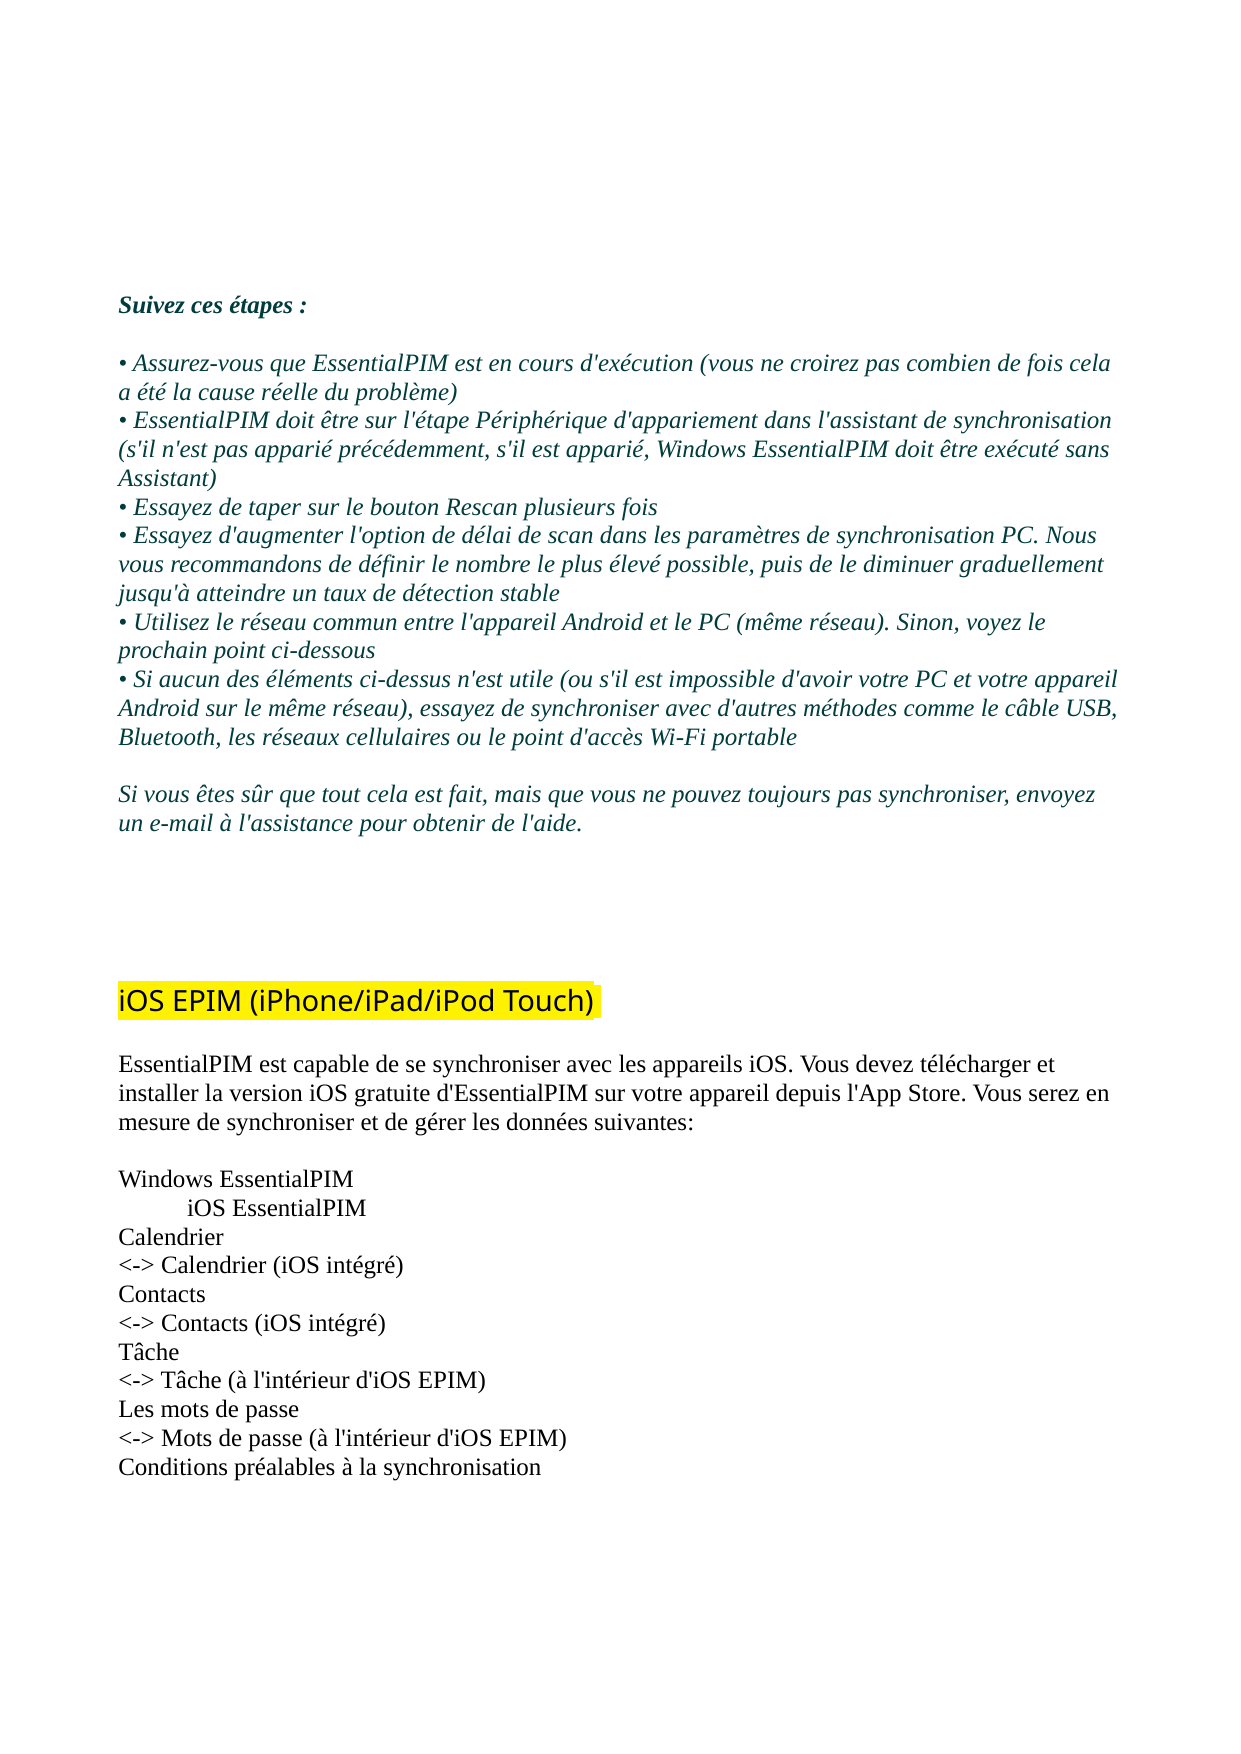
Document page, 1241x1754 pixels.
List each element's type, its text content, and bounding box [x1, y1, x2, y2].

text • EssentialPIM doit être sur l'étape Périphérique d'appariement dans l'assistant de synchronisation (s'il n'est pas apparié précédemment, s'il est apparié, Windows EssentialPIM doit être exécuté sans Assistant) [118, 406, 1122, 492]
text <-> Calendrier (iOS intégré) [118, 1250, 1122, 1279]
text EssentialPIM est capable de se synchroniser avec les appareils iOS. Vous devez télécharger et installer la version iOS gratuite d'EssentialPIM sur votre appareil depuis l'App Store. Vous serez en mesure de synchroniser et de gérer les données suivantes: [118, 1049, 1122, 1135]
text <-> Contacts (iOS intégré) [118, 1308, 1122, 1337]
text • Essayez d'augmenter l'option de délai de scan dans les paramètres de synchronisation PC. Nous vous recommandons de définir le nombre le plus élevé possible, puis de le diminuer graduellement jusqu'à atteindre un taux de détection stable [118, 521, 1122, 607]
text Tâche [118, 1337, 1122, 1365]
text • Utilisez le réseau commun entre l'appareil Android et le PC (même réseau). Sinon, voyez le prochain point ci-dessous [118, 607, 1122, 664]
text Contacts [118, 1279, 1122, 1308]
text iOS EPIM (iPhone/iPad/iPod Touch) [118, 981, 1122, 1020]
text Calendrier [118, 1222, 1122, 1250]
text <-> Mots de passe (à l'intérieur d'iOS EPIM) [118, 1423, 1122, 1452]
text Suivez ces étapes : [118, 291, 1122, 319]
text • Si aucun des éléments ci-dessus n'est utile (ou s'il est impossible d'avoir votre PC et votre appareil Android sur le même réseau), essayez de synchroniser avec d'autres méthodes comme le câble USB, Bluetooth, les réseaux cellulaires ou le point d'accès Wi-Fi portable [118, 664, 1122, 751]
text Les mots de passe [118, 1394, 1122, 1423]
text Windows EssentialPIM [118, 1164, 1122, 1193]
text Conditions préalables à la synchronisation [118, 1452, 1122, 1480]
text • Essayez de taper sur le bouton Rescan plusieurs fois [118, 492, 1122, 521]
text • Assurez-vous que EssentialPIM est en cours d'exécution (vous ne croirez pas combien de fois cela a été la cause réelle du problème) [118, 348, 1122, 406]
text Si vous êtes sûr que tout cela est fait, mais que vous ne pouvez toujours pas synchroniser, envoyez un e-mail à l'assistance pour obtenir de l'aide. [118, 779, 1122, 837]
text <-> Tâche (à l'intérieur d'iOS EPIM) [118, 1365, 1122, 1394]
text iOS EssentialPIM [118, 1193, 1122, 1222]
